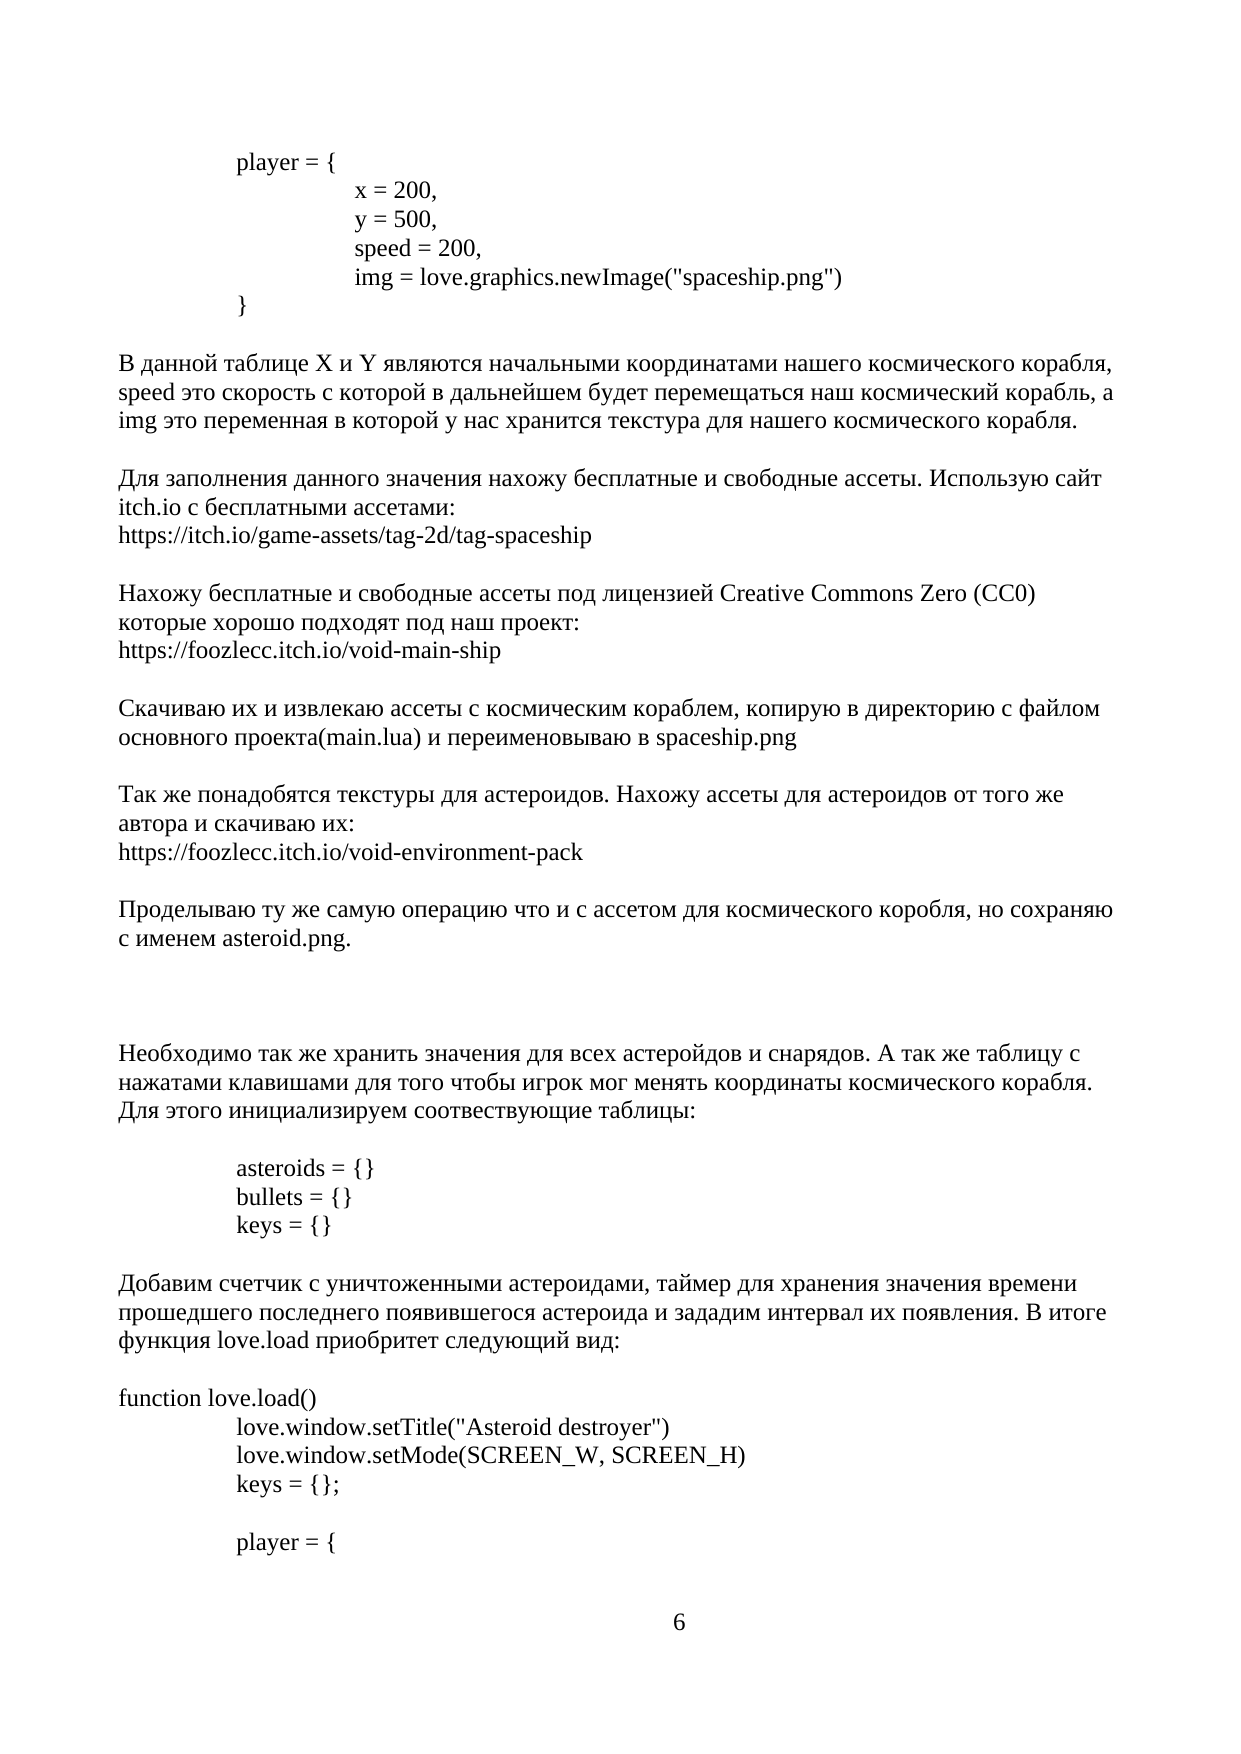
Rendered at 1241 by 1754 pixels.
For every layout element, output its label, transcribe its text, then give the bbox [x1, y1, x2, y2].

text Нахожу бесплатные и свободные ассеты под лицензией Creative Commons Zero (CC0) которые хорошо подходят под наш проект: [118, 578, 1122, 636]
text x = 200, [118, 176, 1122, 204]
text player = { [118, 1527, 1122, 1556]
text img = love.graphics.newImage("spaceship.png") [118, 262, 1122, 291]
text } [118, 291, 1122, 319]
text speed = 200, [118, 233, 1122, 262]
text https://foozlecc.itch.io/void-environment-pack [118, 837, 1122, 866]
text https://foozlecc.itch.io/void-main-ship [118, 636, 1122, 664]
text Проделываю ту же самую операцию что и с ассетом для космического коробля, но сохраняю с именем asteroid.png. [118, 894, 1122, 952]
text https://itch.io/game-assets/tag-2d/tag-spaceship [118, 521, 1122, 549]
text Добавим счетчик с уничтоженными астероидами, таймер для хранения значения времени прошедшего последнего появившегося астероида и зададим интервал их появления. В итоге функция love.load приобритет cледующий вид: [118, 1268, 1122, 1354]
text y = 500, [118, 204, 1122, 233]
text asteroids = {} [118, 1153, 1122, 1182]
text keys = {} [118, 1211, 1122, 1239]
text function love.load() [118, 1383, 1122, 1412]
text love.window.setTitle("Asteroid destroyer") [118, 1412, 1122, 1441]
text Необходимо так же хранить значения для всех астеройдов и снарядов. А так же таблицу с нажатами клавишами для того чтобы игрок мог менять координаты космического корабля. Для этого инициализируем соотвествующие таблицы: [118, 1038, 1122, 1124]
text Так же понадобятся текстуры для астероидов. Нахожу ассеты для астероидов от того же автора и скачиваю их: [118, 779, 1122, 837]
text bullets = {} [118, 1182, 1122, 1211]
text keys = {}; [118, 1469, 1122, 1498]
text Для заполнения данного значения нахожу бесплатные и свободные ассеты. Использую сайт itch.io с бесплатными ассетами: [118, 463, 1122, 521]
text Скачиваю их и извлекаю ассеты с космическим кораблем, копирую в директорию с файлом основного проекта(main.lua) и переименовываю в spaceship.png [118, 693, 1122, 751]
text player = { [118, 147, 1122, 176]
text В данной таблице X и Y являются начальными координатами нашего космического корабля, speed это скорость с которой в дальнейшем будет перемещаться наш космический корабль, а img это переменная в которой у нас хранится текстура для нашего космического корабля. [118, 348, 1122, 434]
text love.window.setMode(SCREEN_W, SCREEN_H) [118, 1441, 1122, 1469]
